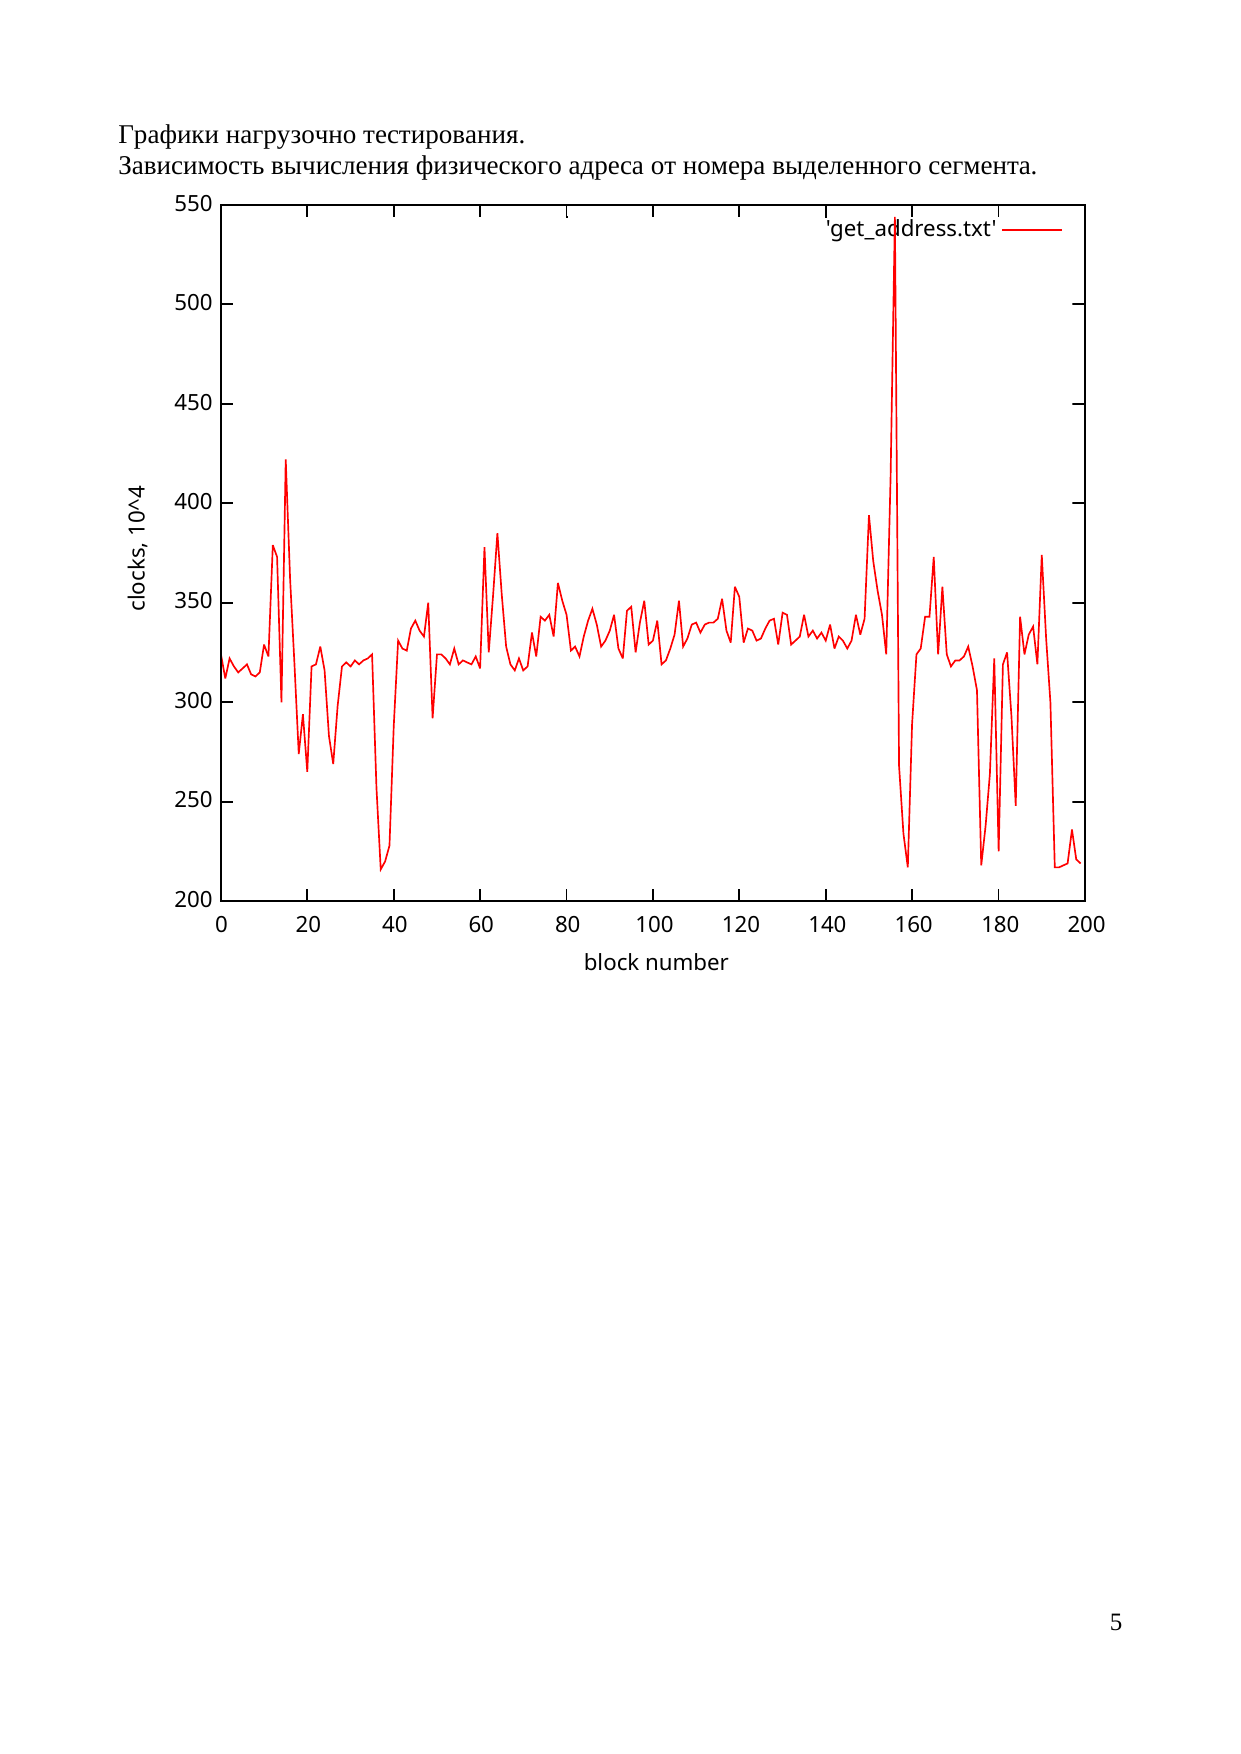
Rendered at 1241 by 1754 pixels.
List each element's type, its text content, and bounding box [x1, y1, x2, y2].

text Графики нагрузочно тестирования. [118, 118, 1122, 149]
text Зависимость вычисления физического адреса от номера выделенного сегмента. [118, 149, 1122, 180]
